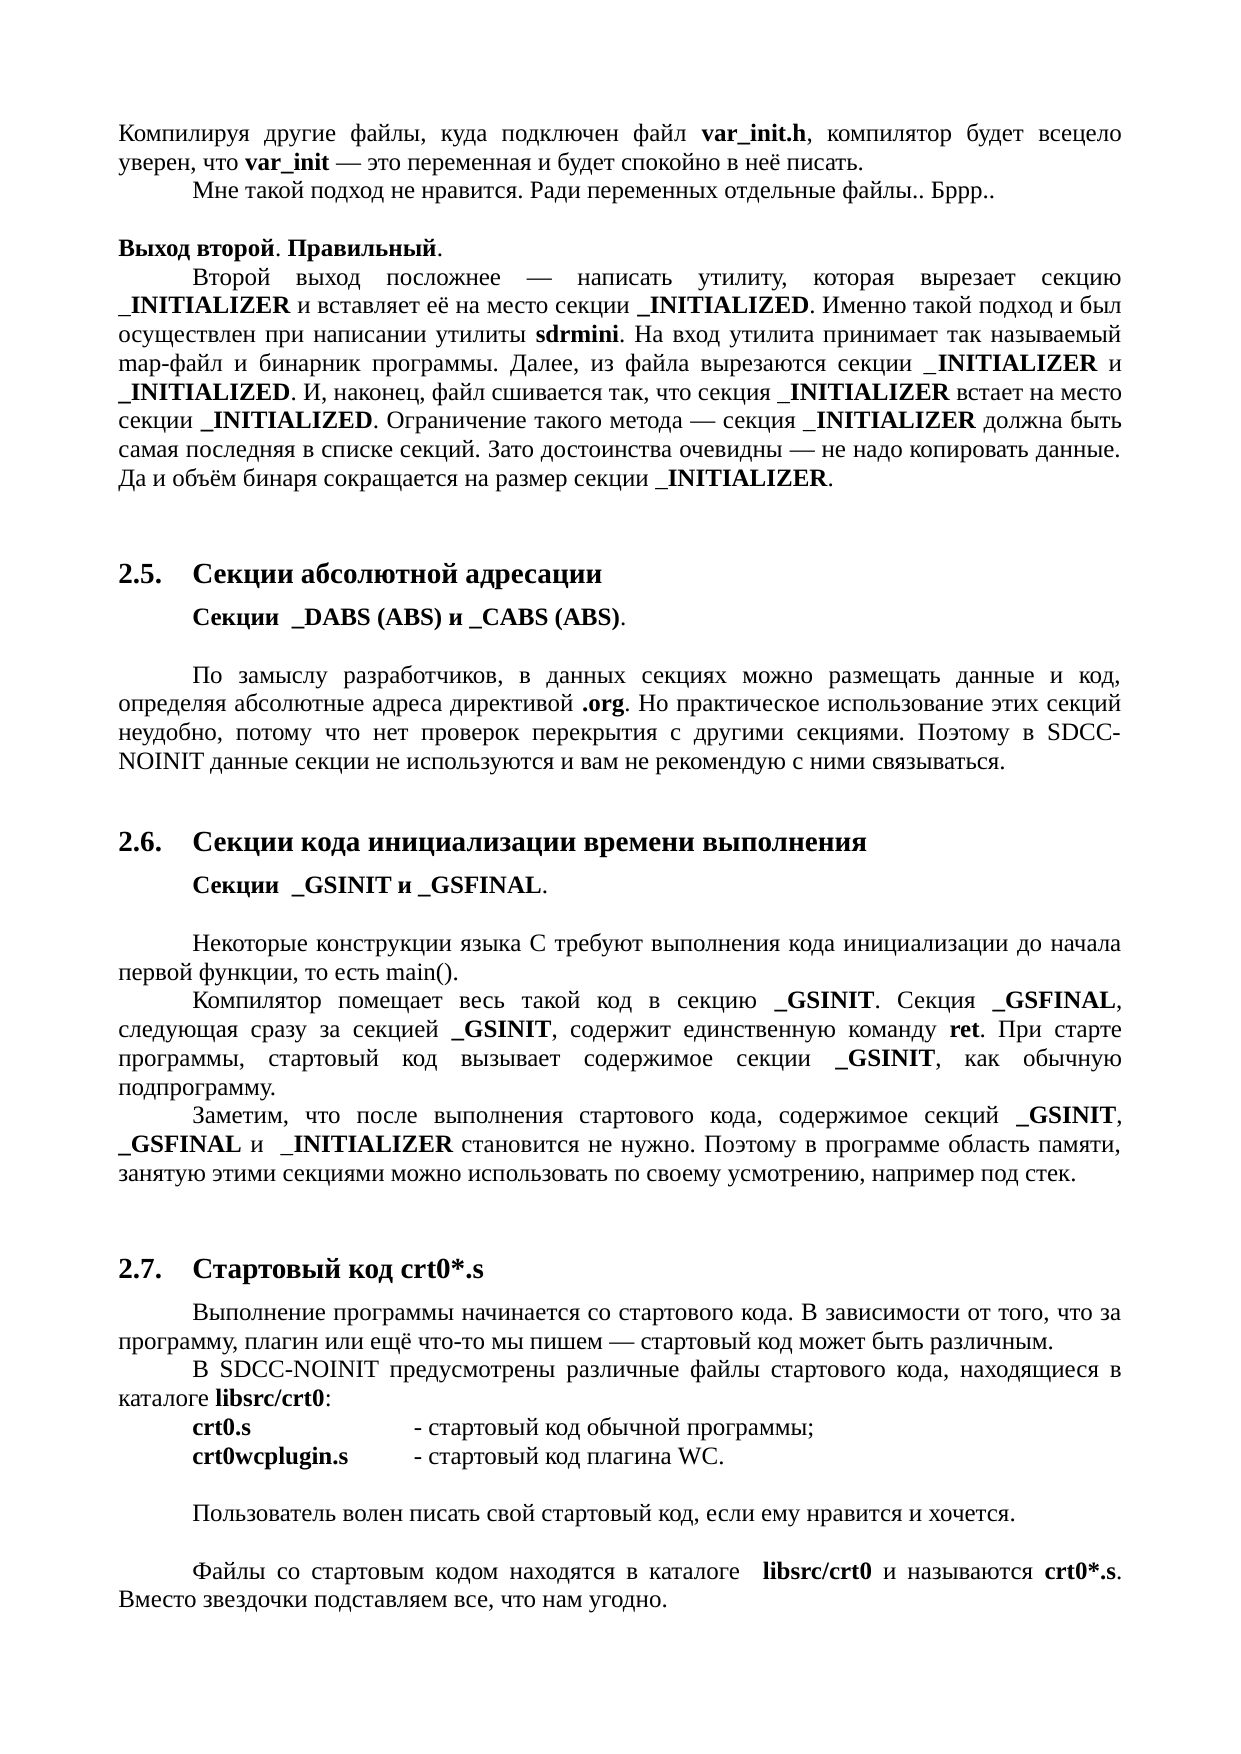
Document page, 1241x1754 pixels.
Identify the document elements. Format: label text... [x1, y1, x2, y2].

text Некоторые конструкции языка С требуют выполнения кода инициализации до начала первой функции, то есть main(). [118, 928, 1122, 985]
text В SDCC-NOINIT предусмотрены различные файлы стартового кода, находящиеся в каталоге libsrc/crt0: [118, 1354, 1122, 1412]
text Мне такой подход не нравится. Ради переменных отдельные файлы.. Бррр.. [118, 176, 1122, 204]
text crt0wcplugin.s - стартовый код плагина WC. [118, 1441, 1122, 1469]
text Выполнение программы начинается со стартового кода. В зависимости от того, что за программу, плагин или ещё что-то мы пишем — стартовый код может быть различным. [118, 1297, 1122, 1354]
text По замыслу разработчиков, в данных секциях можно размещать данные и код, определяя абсолютные адреса директивой .org. Но практическое использование этих секций неудобно, потому что нет проверок перекрытия с другими секциями. Поэтому в SDCC-NOINIT данные секции не используются и вам не рекомендую с ними связываться. [118, 660, 1122, 775]
text Файлы со стартовым кодом находятся в каталоге libsrc/crt0 и называются crt0*.s. Вместо звездочки подставляем все, что нам угодно. [118, 1556, 1122, 1613]
text Секции _GSINIT и _GSFINAL. [118, 870, 1122, 899]
text Выход второй. Правильный. [118, 233, 1122, 262]
text Заметим, что после выполнения стартового кода, содержимое секций _GSINIT, _GSFINAL и _INITIALIZER становится не нужно. Поэтому в программе область памяти, занятую этими секциями можно использовать по своему усмотрению, например под стек. [118, 1100, 1122, 1187]
text crt0.s - стартовый код обычной программы; [118, 1412, 1122, 1441]
text Второй выход посложнее — написать утилиту, которая вырезает секцию _INITIALIZER и вставляет её на место секции _INITIALIZED. Именно такой подход и был осуществлен при написании утилиты sdrmini. На вход утилита принимает так называемый map-файл и бинарник программы. Далее, из файла вырезаются секции _INITIALIZER и _INITIALIZED. И, наконец, файл сшивается так, что секция _INITIALIZER встает на место секции _INITIALIZED. Ограничение такого метода — секция _INITIALIZER должна быть самая последняя в списке секций. Зато достоинства очевидны — не надо копировать данные. Да и объём бинаря сокращается на размер секции _INITIALIZER. [118, 262, 1122, 492]
text Секции _DABS (ABS) и _CABS (ABS). [118, 602, 1122, 631]
subtitle Секции абсолютной адресации [118, 556, 1122, 590]
subtitle Секции кода инициализации времени выполнения [118, 824, 1122, 858]
subtitle Стартовый код crt0*.s [118, 1251, 1122, 1284]
text Пользователь волен писать свой стартовый код, если ему нравится и хочется. [118, 1498, 1122, 1527]
text Компилятор помещает весь такой код в секцию _GSINIT. Секция _GSFINAL, следующая сразу за секцией _GSINIT, содержит единственную команду ret. При старте программы, стартовый код вызывает содержимое секции _GSINIT, как обычную подпрограмму. [118, 985, 1122, 1100]
text Компилируя другие файлы, куда подключен файл var_init.h, компилятор будет всецело уверен, что var_init — это переменная и будет спокойно в неё писать. [118, 118, 1122, 176]
